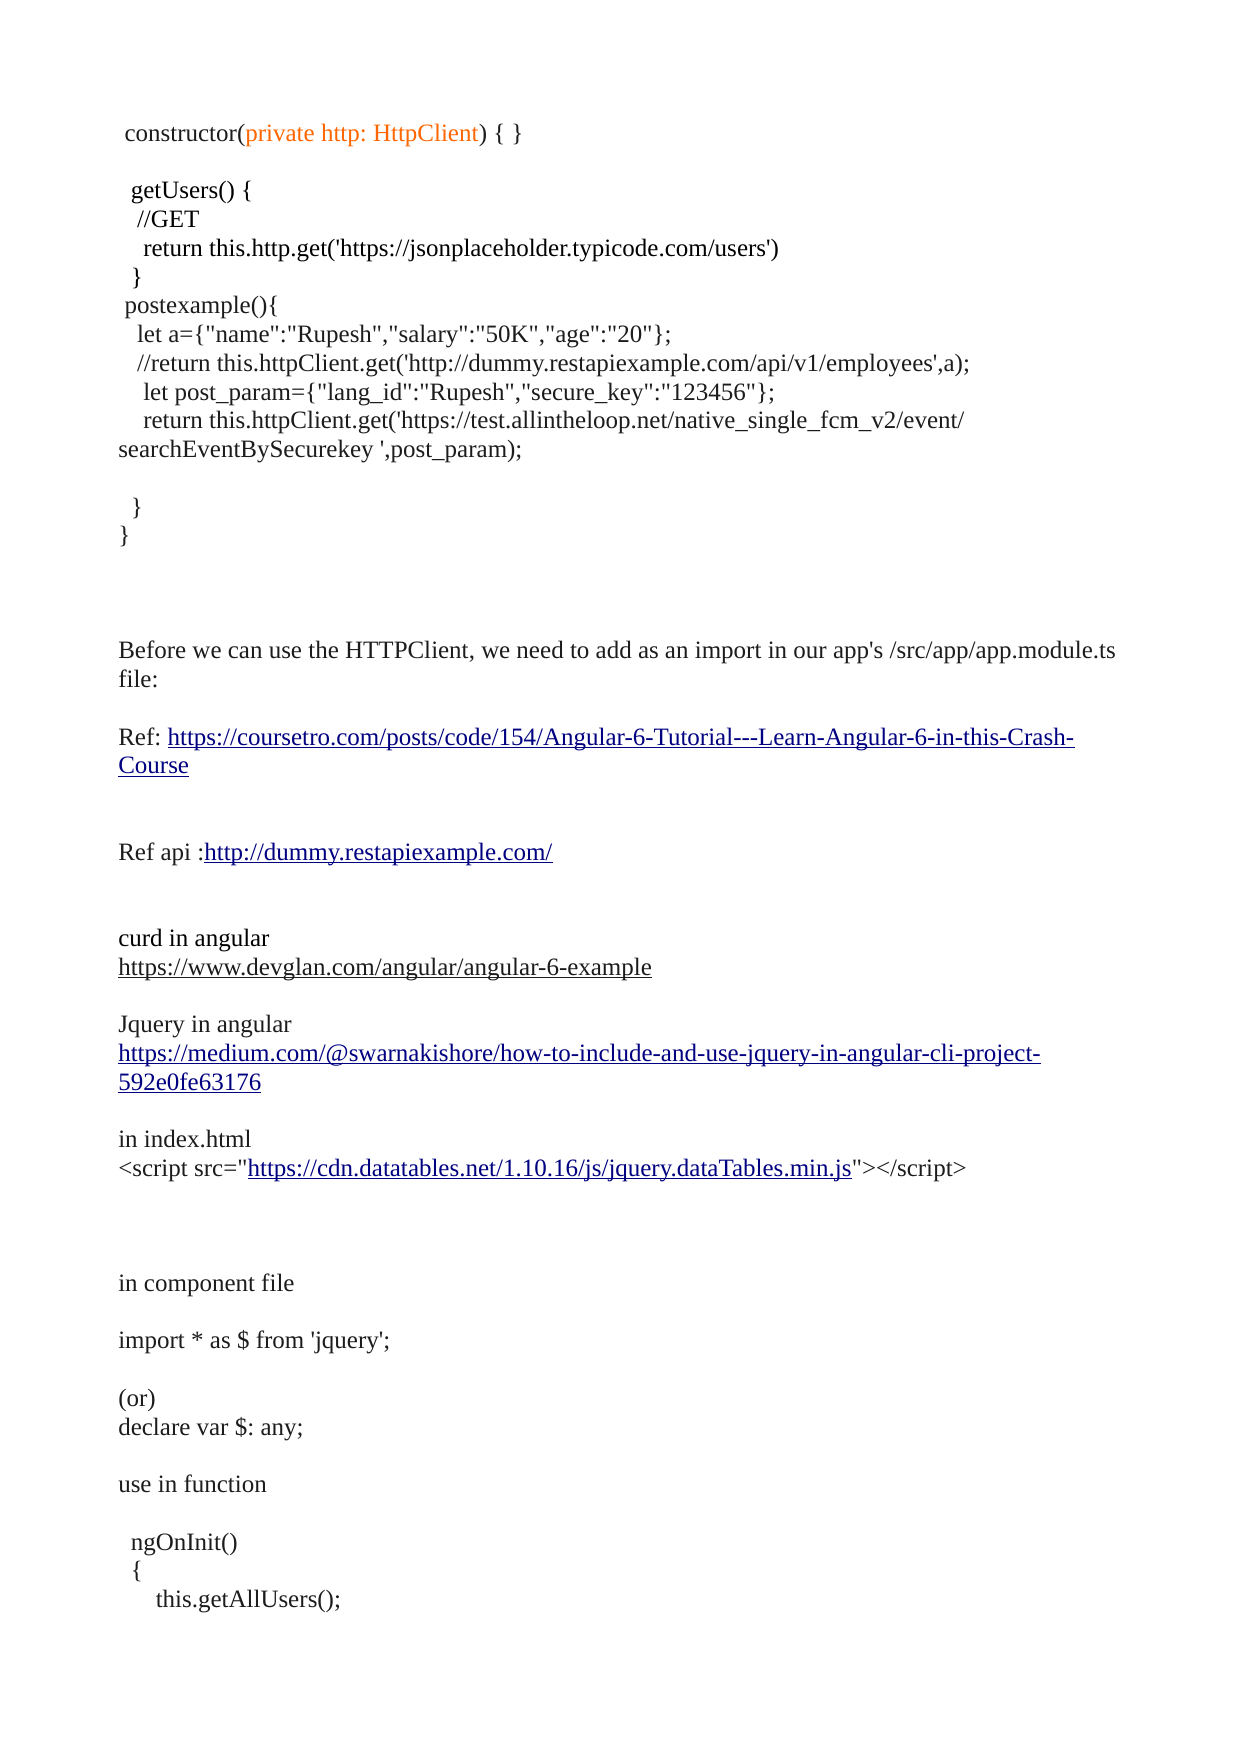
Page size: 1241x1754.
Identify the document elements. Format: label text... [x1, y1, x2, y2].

text (or) [118, 1383, 1122, 1412]
text Ref api :http://dummy.restapiexample.com/ [118, 837, 1122, 866]
text use in function [118, 1469, 1122, 1498]
text Jquery in angular [118, 1009, 1122, 1038]
text } [118, 492, 1122, 521]
text Ref: https://coursetro.com/posts/code/154/Angular-6-Tutorial---Learn-Angular-6-in-this-Crash-Course [118, 722, 1122, 779]
text } [118, 521, 1122, 549]
text //return this.httpClient.get('http://dummy.restapiexample.com/api/v1/employees',a); [118, 348, 1122, 377]
text this.getAllUsers(); [118, 1584, 1122, 1613]
text curd in angular [118, 923, 1122, 952]
text ngOnInit() [118, 1527, 1122, 1556]
text { [118, 1556, 1122, 1584]
text let post_param={"lang_id":"Rupesh","secure_key":"123456"}; [118, 377, 1122, 406]
text getUsers() { [118, 176, 1122, 204]
text declare var $: any; [118, 1412, 1122, 1441]
text return this.httpClient.get('https://test.allintheloop.net/native_single_fcm_v2/event/searchEventBySecurekey ',post_param); [118, 406, 1122, 463]
text <script src="https://cdn.datatables.net/1.10.16/js/jquery.dataTables.min.js"></script> [118, 1153, 1122, 1182]
text https://www.devglan.com/angular/angular-6-example [118, 952, 1122, 981]
text } [118, 262, 1122, 291]
text let a={"name":"Rupesh","salary":"50K","age":"20"}; [118, 319, 1122, 348]
text //GET [118, 204, 1122, 233]
text in index.html [118, 1124, 1122, 1153]
text constructor(private http: HttpClient) { } [118, 118, 1122, 147]
text return this.http.get('https://jsonplaceholder.typicode.com/users') [118, 233, 1122, 262]
text in component file [118, 1268, 1122, 1297]
text Before we can use the HTTPClient, we need to add as an import in our app's /src/app/app.module.ts file: [118, 636, 1122, 693]
text import * as $ from 'jquery'; [118, 1326, 1122, 1354]
text postexample(){ [118, 291, 1122, 319]
text https://medium.com/@swarnakishore/how-to-include-and-use-jquery-in-angular-cli-project-592e0fe63176 [118, 1038, 1122, 1096]
